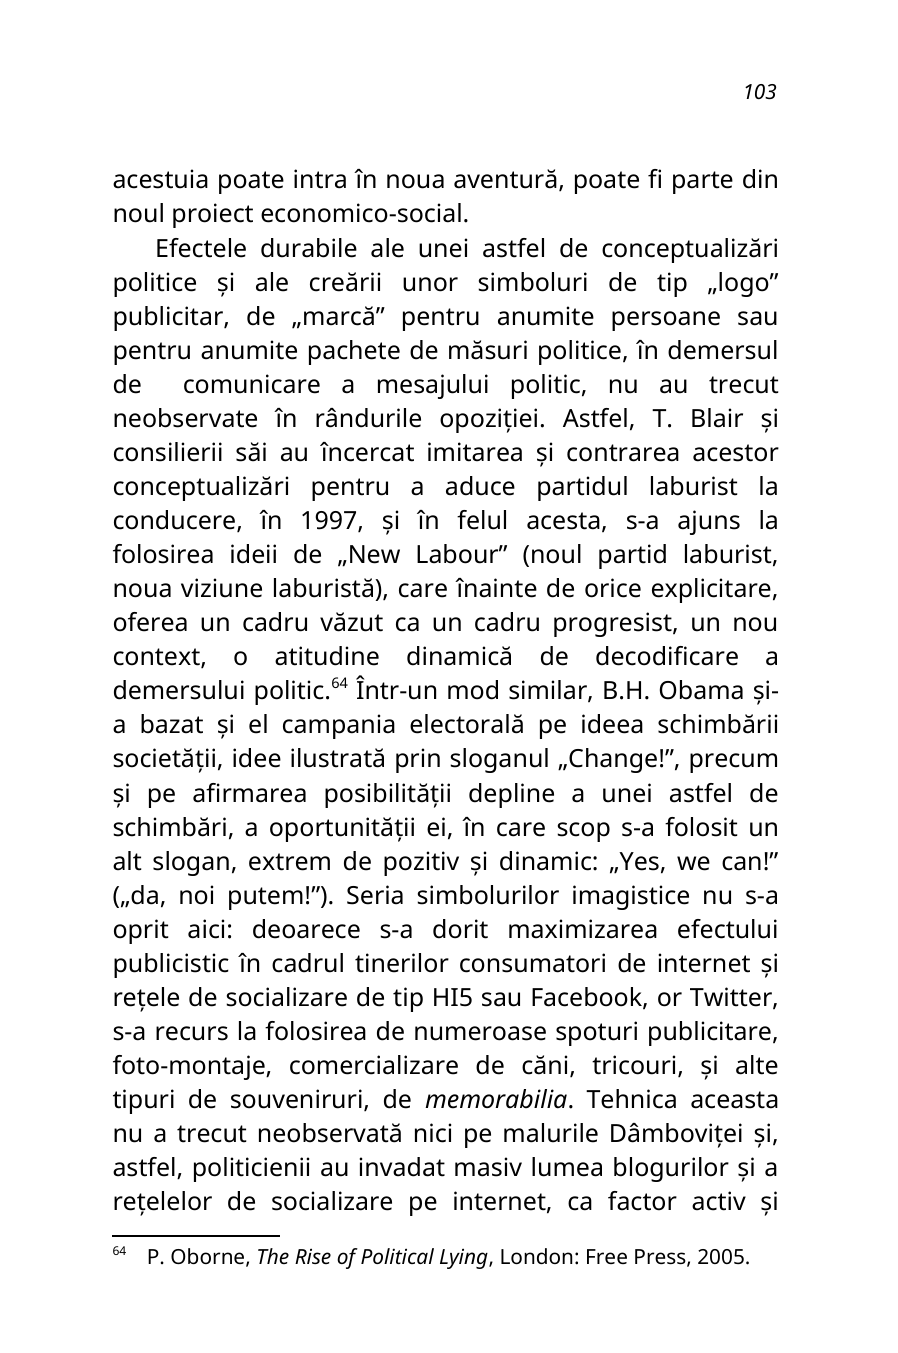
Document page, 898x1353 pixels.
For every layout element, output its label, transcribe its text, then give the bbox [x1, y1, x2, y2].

text acestuia poate intra în noua aventură, poate fi parte din noul proiect economico-social. [112, 162, 779, 230]
text Efectele durabile ale unei astfel de conceptualizări politice şi ale creării unor simboluri de tip „logo” publicitar, de „marcă” pentru anumite persoane sau pentru anumite pachete de măsuri politice, în demersul de comunicare a mesajului politic, nu au trecut neobservate în rândurile opoziţiei. Astfel, T. Blair şi consilierii săi au încercat imitarea şi contrarea acestor conceptualizări pentru a aduce partidul laburist la conducere, în 1997, şi în felul acesta, s-a ajuns la folosirea ideii de „New Labour” (noul partid laburist, noua viziune laburistă), care înainte de orice explicitare, oferea un cadru văzut ca un cadru progresist, un nou context, o atitudine dinamică de decodificare a demersului politic. Într-un mod similar, B.H. Obama şi-a bazat şi el campania electorală pe ideea schimbării societăţii, idee ilustrată prin sloganul „Change!”, precum şi pe afirmarea posibilităţii depline a unei astfel de schimbări, a oportunităţii ei, în care scop s-a folosit un alt slogan, extrem de pozitiv şi dinamic: „Yes, we can!” („da, noi putem!”). Seria simbolurilor imagistice nu s-a oprit aici: deoarece s-a dorit maximizarea efectului publicistic în cadrul tinerilor consumatori de internet şi reţele de socializare de tip HI5 sau Facebook, or Twitter, s-a recurs la folosirea de numeroase spoturi publicitare, foto-montaje, comercializare de căni, tricouri, şi alte tipuri de souveniruri, de memorabilia. Tehnica aceasta nu a trecut neobservată nici pe malurile Dâmboviţei şi, astfel, politicienii au invadat masiv lumea blogurilor şi a reţelelor de socializare pe internet, ca factor activ şi [112, 230, 779, 1218]
text P. Oborne, The Rise of Political Lying, London: Free Press, 2005. [112, 1242, 779, 1271]
